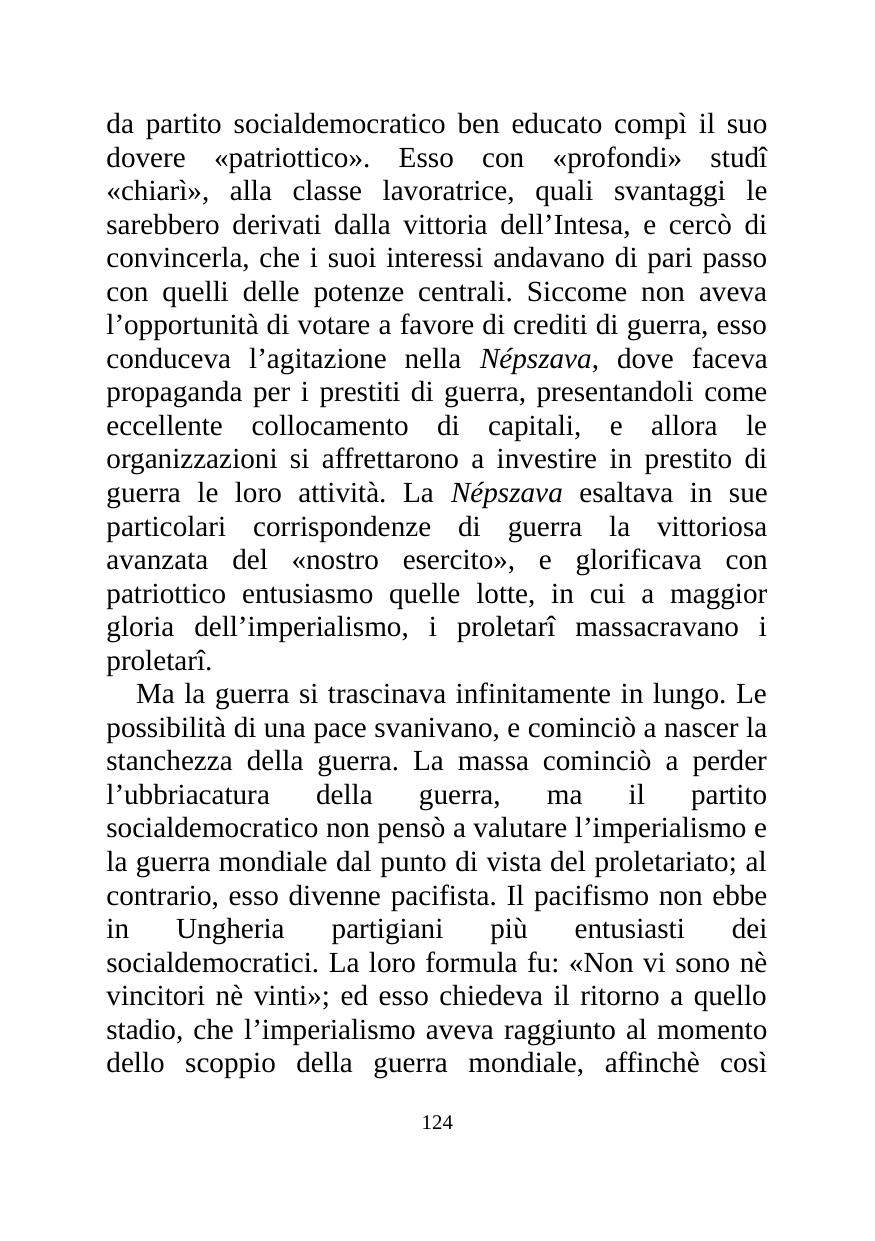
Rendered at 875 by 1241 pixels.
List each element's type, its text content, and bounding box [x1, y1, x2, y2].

text Ma la guerra si trascinava infinitamente in lungo. Le possibilità di una pace svanivano, e cominciò a nascer la stanchezza della guerra. La massa cominciò a perder l’ubbriacatura della guerra, ma il partito socialdemocratico non pensò a valutare l’imperialismo e la guerra mondiale dal punto di vista del proletariato; al contrario, esso divenne pacifista. Il pacifismo non ebbe in Ungheria partigiani più entusiasti dei socialdemocratici. La loro formula fu: «Non vi sono nè vincitori nè vinti»; ed esso chiedeva il ritorno a quello stadio, che l’imperialismo aveva raggiunto al momento dello scoppio della guerra mondiale, affinchè così [106, 676, 768, 1079]
text da partito socialdemocratico ben educato compì il suo dovere «patriottico». Esso con «profondi» studî «chiarì», alla classe lavoratrice, quali svantaggi le sarebbero derivati dalla vittoria dell’Intesa, e cercò di convincerla, che i suoi interessi andavano di pari passo con quelli delle potenze centrali. Siccome non aveva l’opportunità di votare a favore di crediti di guerra, esso conduceva l’agitazione nella Népszava, dove faceva propaganda per i prestiti di guerra, presentandoli come eccellente collocamento di capitali, e allora le organizzazioni si affrettarono a investire in prestito di guerra le loro attività. La Népszava esaltava in sue particolari corrispondenze di guerra la vittoriosa avanzata del «nostro esercito», e glorificava con patriottico entusiasmo quelle lotte, in cui a maggior gloria dell’imperialismo, i proletarî massacravano i proletarî. [106, 106, 768, 676]
